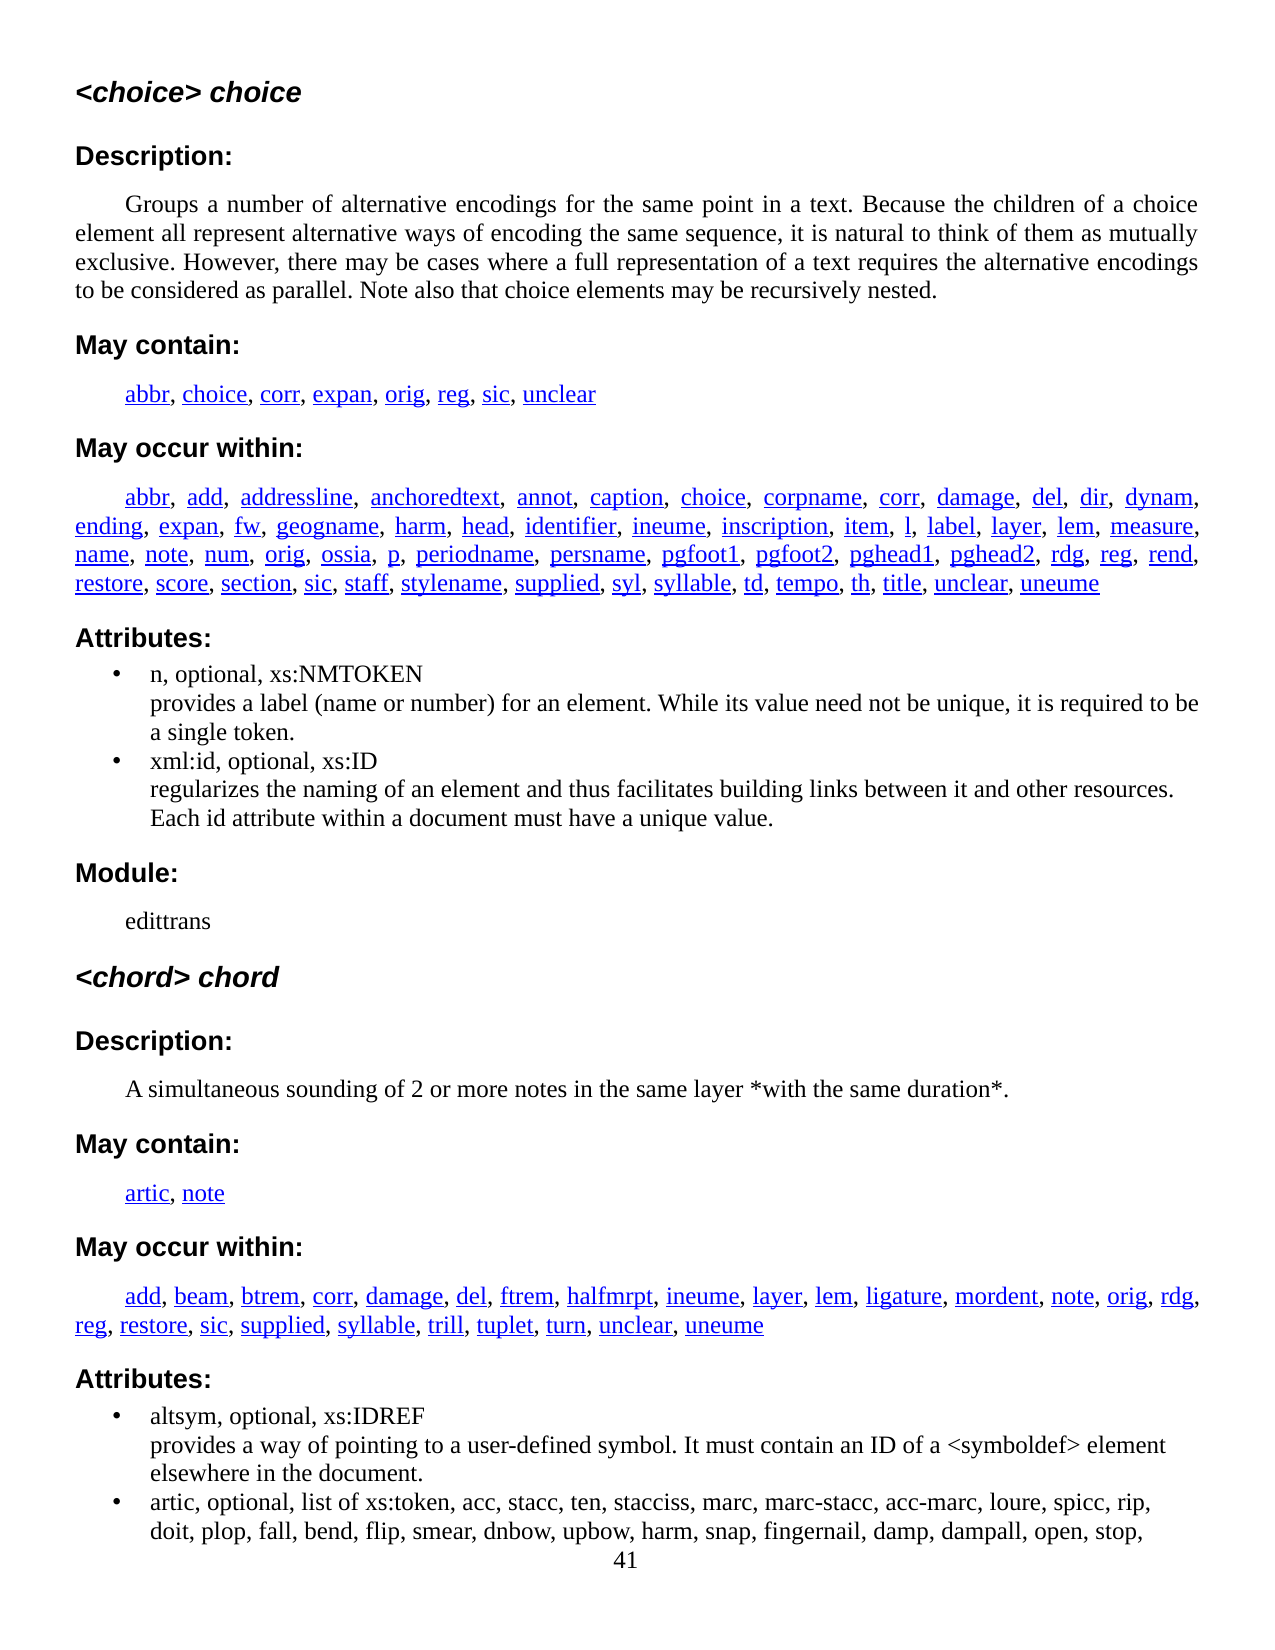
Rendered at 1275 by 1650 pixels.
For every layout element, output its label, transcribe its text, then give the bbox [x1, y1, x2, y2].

list artic, optional, list of xs:token, acc, stacc, ten, stacciss, marc, marc-stacc, acc-marc, loure, spicc, rip, doit, plop, fall, bend, flip, smear, dnbow, upbow, harm, snap, fingernail, damp, dampall, open, stop, [112, 1487, 1200, 1545]
subtitle <choice> choice [75, 75, 1200, 108]
subtitle May occur within: [75, 432, 1200, 464]
subtitle Module: [75, 857, 1200, 888]
subtitle May occur within: [75, 1231, 1200, 1263]
text add, beam, btrem, corr, damage, del, ftrem, halfmrpt, ineume, layer, lem, ligature, mordent, note, orig, rdg, reg, restore, sic, supplied, syllable, trill, tuplet, turn, unclear, uneume [75, 1281, 1200, 1338]
text artic, note [75, 1178, 1200, 1206]
list altsym, optional, xs:IDREF provides a way of pointing to a user-defined symbol. It must contain an ID of a <symboldef> element elsewhere in the document. [112, 1401, 1200, 1487]
text abbr, choice, corr, expan, orig, reg, sic, unclear [75, 379, 1200, 407]
subtitle Description: [75, 140, 1200, 171]
subtitle May contain: [75, 1128, 1200, 1159]
subtitle <chord> chord [75, 960, 1200, 994]
subtitle Attributes: [75, 1363, 1200, 1395]
text Groups a number of alternative encodings for the same point in a text. Because the children of a choice element all represent alternative ways of encoding the same sequence, it is natural to think of them as mutually exclusive. However, there may be cases where a full representation of a text requires the alternative encodings to be considered as parallel. Note also that choice elements may be recursively nested. [75, 189, 1200, 304]
text abbr, add, addressline, anchoredtext, annot, caption, choice, corpname, corr, damage, del, dir, dynam, ending, expan, fw, geogname, harm, head, identifier, ineume, inscription, item, l, label, layer, lem, measure, name, note, num, orig, ossia, p, periodname, persname, pgfoot1, pgfoot2, pghead1, pghead2, rdg, reg, rend, restore, score, section, sic, staff, stylename, supplied, syl, syllable, td, tempo, th, title, unclear, uneume [75, 482, 1200, 597]
list n, optional, xs:NMTOKEN provides a label (name or number) for an element. While its value need not be unique, it is required to be a single token. [112, 659, 1200, 746]
text edittrans [75, 906, 1200, 935]
subtitle May contain: [75, 329, 1200, 361]
subtitle Description: [75, 1025, 1200, 1056]
subtitle Attributes: [75, 622, 1200, 653]
text A simultaneous sounding of 2 or more notes in the same layer *with the same duration*. [75, 1074, 1200, 1103]
list xml:id, optional, xs:ID regularizes the naming of an element and thus facilitates building links between it and other resources. Each id attribute within a document must have a unique value. [112, 746, 1200, 832]
